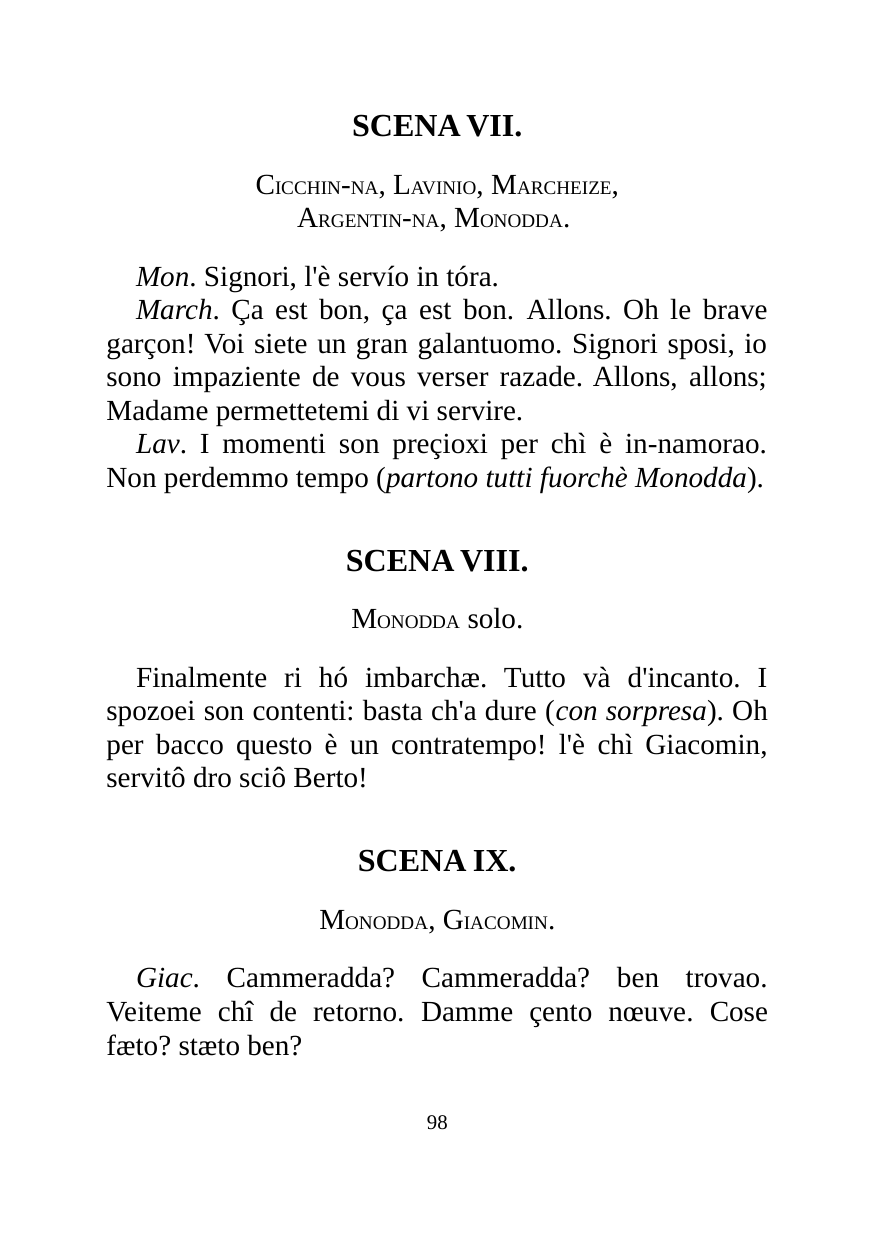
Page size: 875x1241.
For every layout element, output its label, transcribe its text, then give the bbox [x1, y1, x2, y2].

subtitle SCENA VII. [106, 106, 768, 143]
subtitle SCENA IX. [106, 841, 768, 878]
text Mon. Signori, l'è servío in tóra. [106, 259, 768, 292]
text March. Ça est bon, ça est bon. Allons. Oh le brave garçon! Voi siete un gran galantuomo. Signori sposi, io sono impaziente de vous verser razade. Allons, allons; Madame permettetemi di vi servire. [106, 292, 768, 427]
text Cicchin-na, Lavinio, Marcheize, Argentin-na, Monodda. [106, 167, 768, 234]
text Lav. I momenti son preçioxi per chì è in-namorao. Non perdemmo tempo (partono tutti fuorchè Monodda). [106, 427, 768, 494]
text Finalmente ri hó imbarchæ. Tutto và d'incanto. I spozoei son contenti: basta ch'a dure (con sorpresa). Oh per bacco questo è un contratempo! l'è chì Giacomin, servitô dro sciô Berto! [106, 660, 768, 794]
text Monodda solo. [106, 601, 768, 635]
subtitle SCENA VIII. [106, 541, 768, 578]
text Monodda, Giacomin. [106, 902, 768, 936]
text Giac. Cammeradda? Cammeradda? ben trovao. Veiteme chî de retorno. Damme çento nœuve. Cose fæto? stæto ben? [106, 961, 768, 1061]
